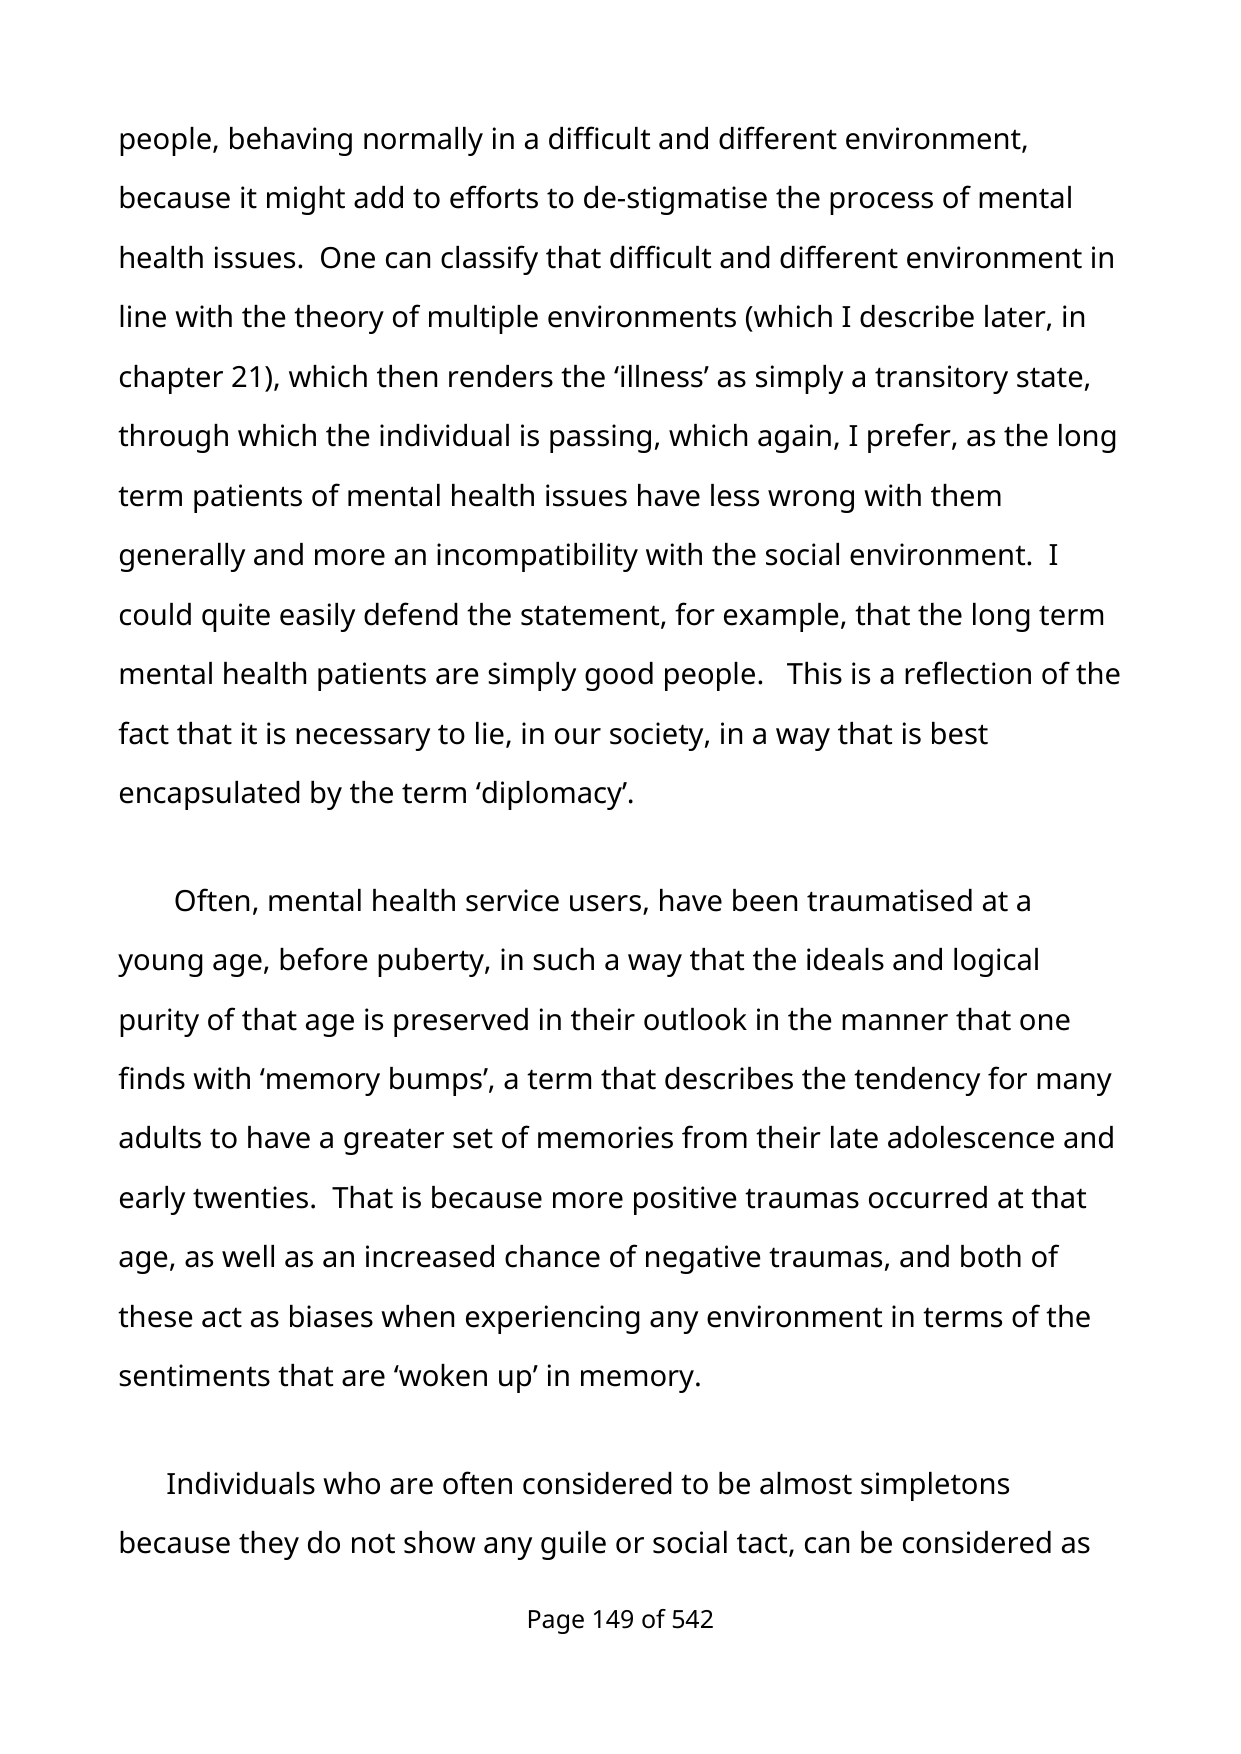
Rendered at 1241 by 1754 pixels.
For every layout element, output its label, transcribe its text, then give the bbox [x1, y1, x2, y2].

text Often, mental health service users, have been traumatised at a young age, before puberty, in such a way that the ideals and logical purity of that age is preserved in their outlook in the manner that one finds with ‘memory bumps’, a term that describes the tendency for many adults to have a greater set of memories from their late adolescence and early twenties. That is because more positive traumas occurred at that age, as well as an increased chance of negative traumas, and both of these act as biases when experiencing any environment in terms of the sentiments that are ‘woken up’ in memory. [118, 880, 1122, 1395]
text Individuals who are often considered to be almost simpletons because they do not show any guile or social tact, can be considered as [118, 1463, 1122, 1562]
text people, behaving normally in a difficult and different environment, because it might add to efforts to de-stigmatise the process of mental health issues. One can classify that difficult and different environment in line with the theory of multiple environments (which I describe later, in chapter 21), which then renders the ‘illness’ as simply a transitory state, through which the individual is passing, which again, I prefer, as the long term patients of mental health issues have less wrong with them generally and more an incompatibility with the social environment. I could quite easily defend the statement, for example, that the long term mental health patients are simply good people. This is a reflection of the fact that it is necessary to lie, in our society, in a way that is best encapsulated by the term ‘diplomacy’. [118, 118, 1122, 812]
